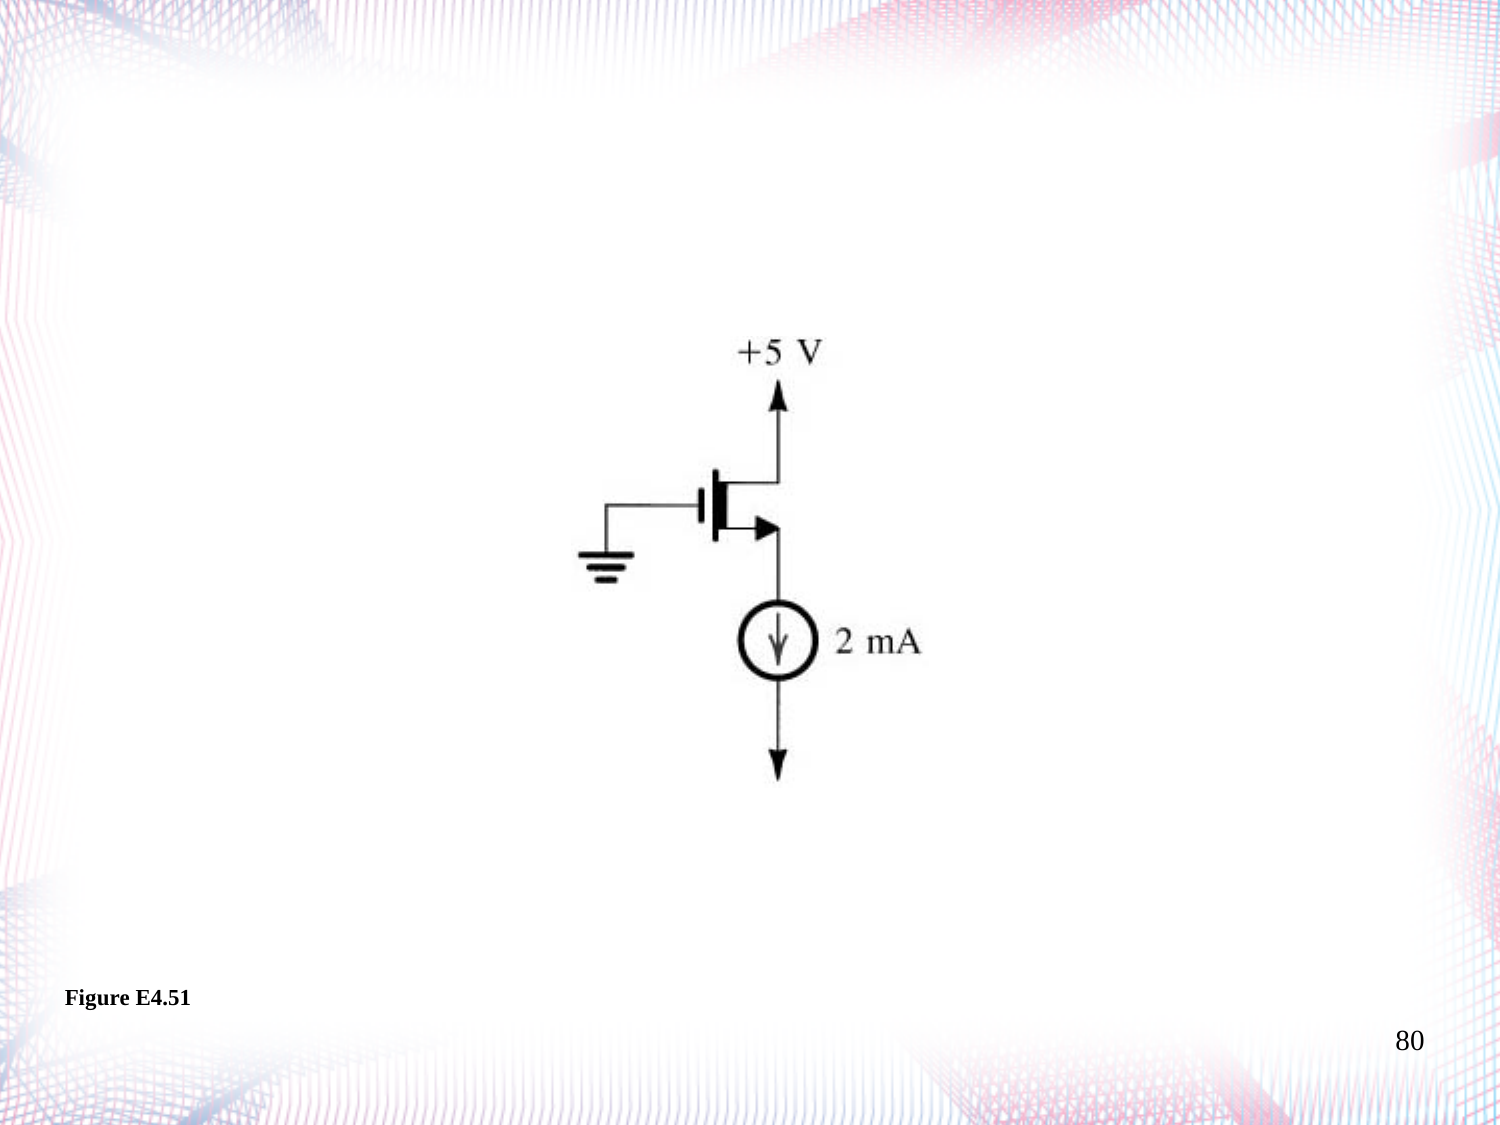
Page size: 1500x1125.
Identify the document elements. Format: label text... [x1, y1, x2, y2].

picture [0, 0, 1500, 1125]
text_box Figure E4.51 [49, 975, 1213, 1018]
